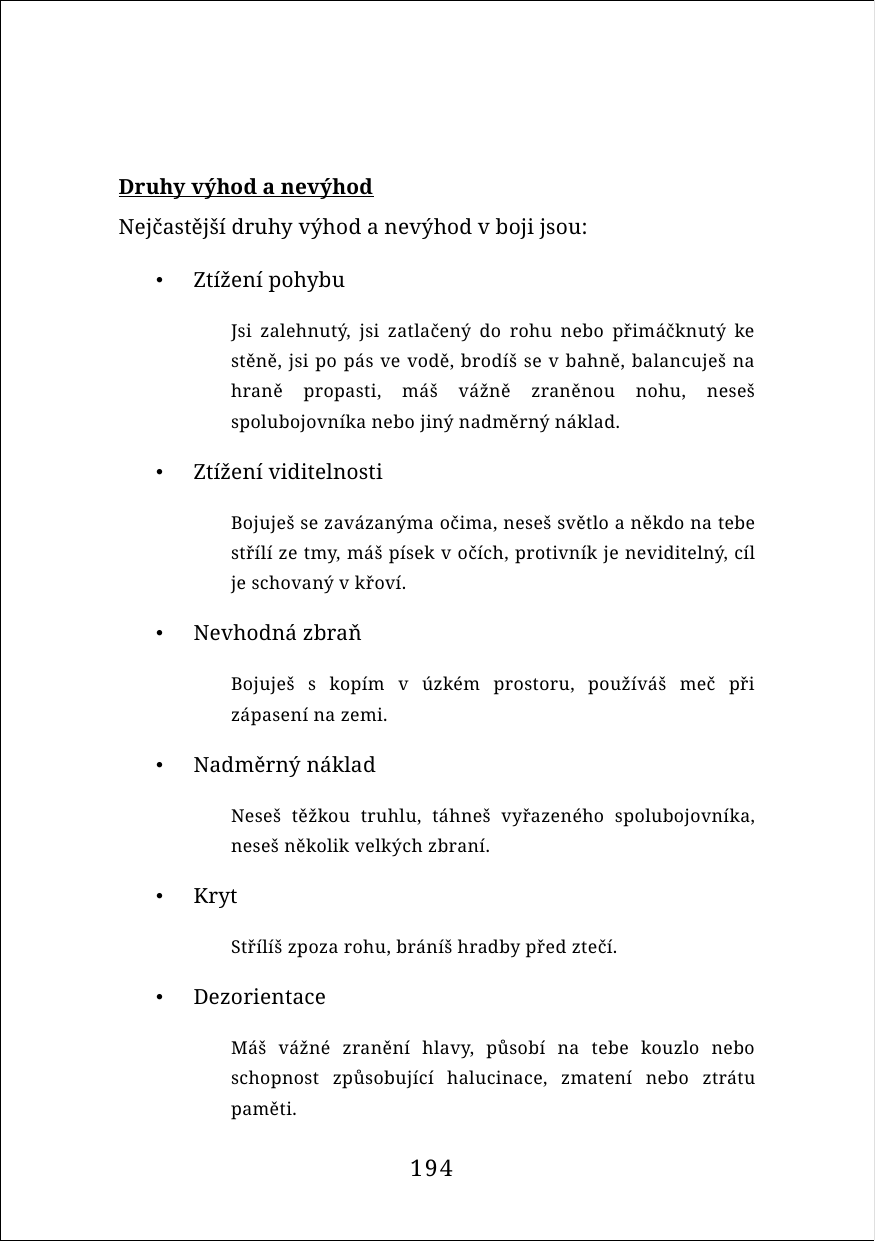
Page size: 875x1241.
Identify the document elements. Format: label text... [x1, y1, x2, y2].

list Máš vážné zranění hlavy, působí na tebe kouzlo nebo schopnost způsobující halucinace, zmatení nebo ztrátu paměti. [193, 1036, 756, 1120]
list Střílíš zpoza rohu, bráníš hradby před ztečí. [193, 934, 756, 959]
list Neseš těžkou truhlu, táhneš vyřazeného spolubojovníka, neseš několik velkých zbraní. [193, 803, 756, 857]
text Nejčastější druhy výhod a nevýhod v boji jsou: [118, 212, 756, 240]
list Nevhodná zbraň [156, 618, 756, 647]
list Kryt [156, 881, 756, 910]
list Ztížení pohybu [156, 265, 756, 294]
list Bojuješ s kopím v úzkém prostoru, používáš meč při zápasení na zemi. [193, 672, 756, 726]
list Nadměrný náklad [156, 750, 756, 778]
list Ztížení viditelnosti [156, 457, 756, 485]
list Dezorientace [156, 982, 756, 1011]
list Jsi zalehnutý, jsi zatlačený do rohu nebo přimáčknutý ke stěně, jsi po pás ve vodě, brodíš se v bahně, balancuješ na hraně propasti, máš vážně zraněnou nohu, neseš spolubojovníka nebo jiný nadměrný náklad. [193, 318, 756, 433]
subtitle Druhy výhod a nevýhod [118, 172, 756, 200]
list Bojuješ se zavázanýma očima, neseš světlo a někdo na tebe střílí ze tmy, máš písek v očích, protivník je neviditelný, cíl je schovaný v křoví. [193, 510, 756, 595]
